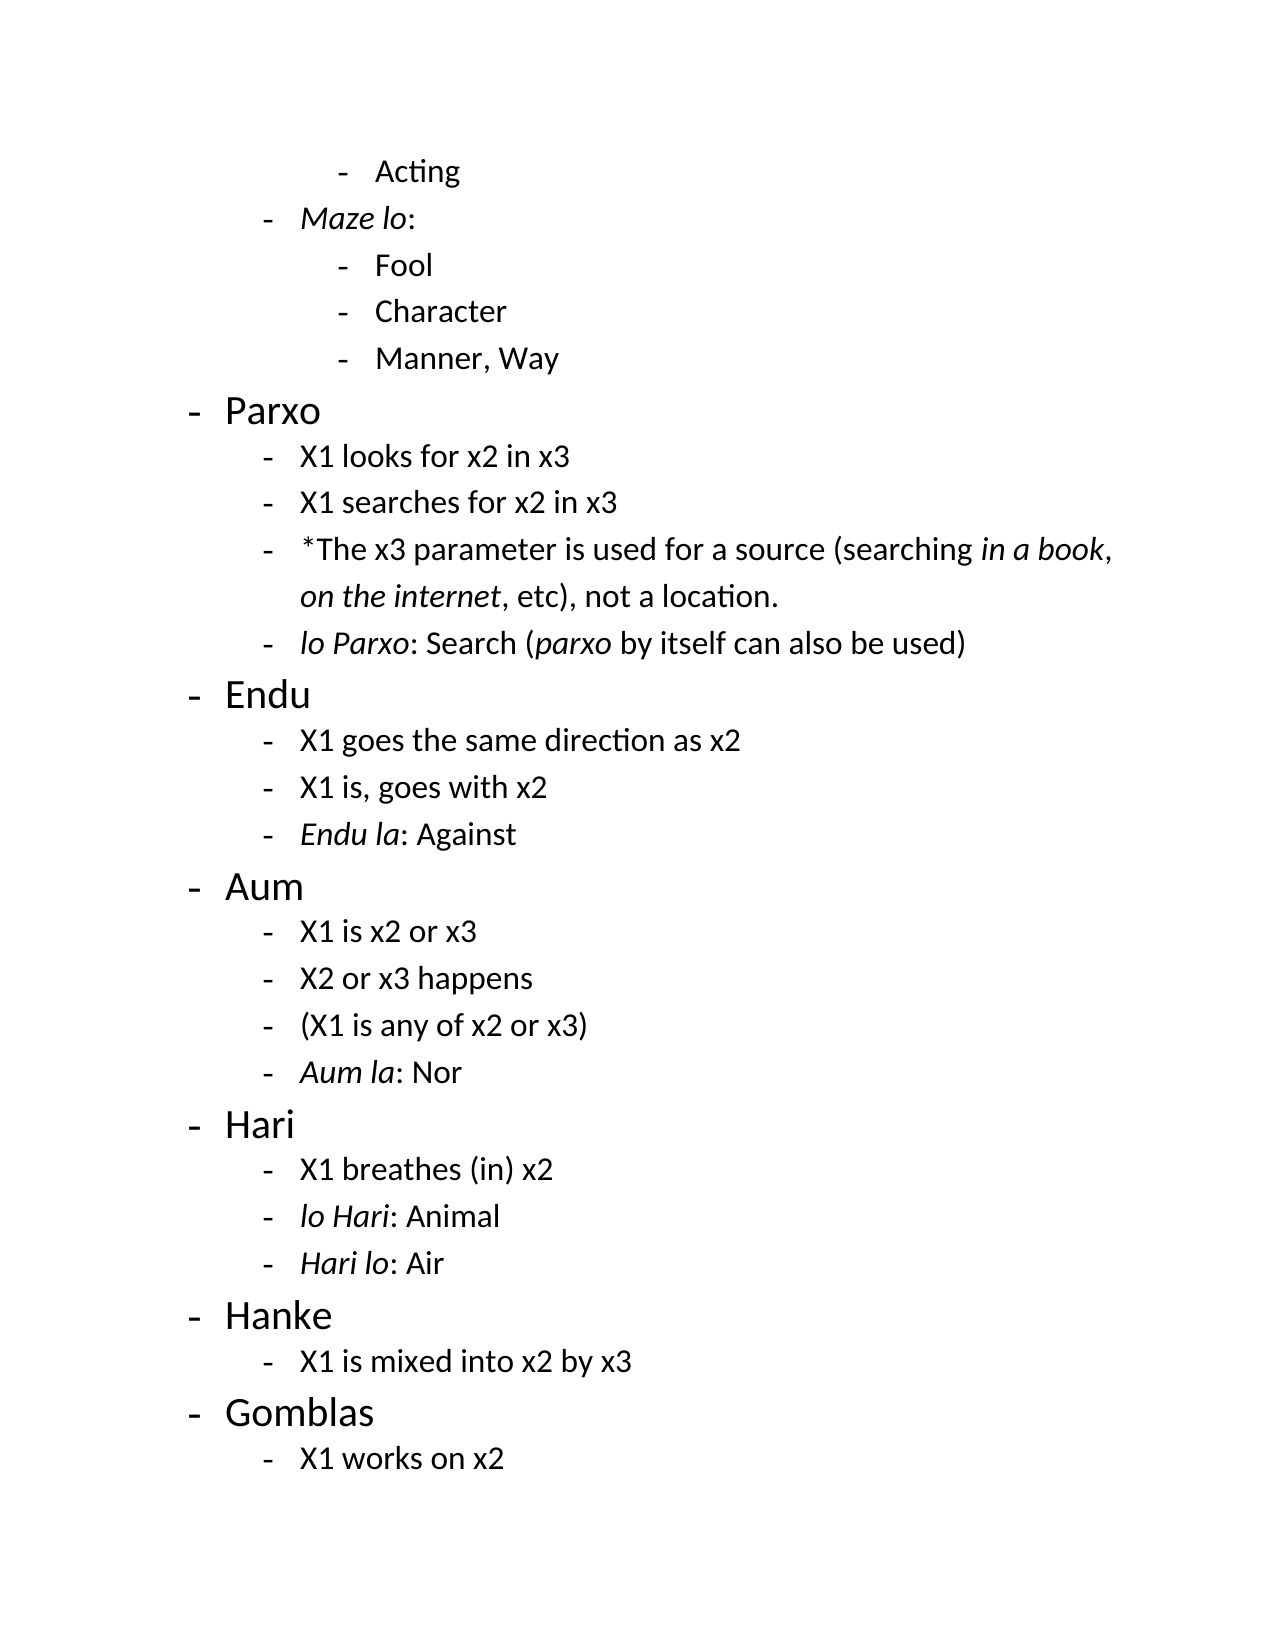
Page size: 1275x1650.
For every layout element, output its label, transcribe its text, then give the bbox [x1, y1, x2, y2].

subtitle Hari [187, 1098, 1125, 1148]
list X1 is, goes with x2 [262, 766, 1125, 807]
list X1 works on x2 [262, 1437, 1125, 1478]
subtitle Hanke [187, 1289, 1125, 1339]
list (X1 is any of x2 or x3) [262, 1004, 1125, 1045]
list Manner, Way [337, 337, 1125, 378]
subtitle Parxo [187, 384, 1125, 435]
subtitle Endu [187, 668, 1125, 719]
list Character [337, 290, 1125, 331]
list X2 or x3 happens [262, 957, 1125, 998]
list Maze lo: [262, 197, 1125, 237]
subtitle Aum [187, 860, 1125, 911]
subtitle Gomblas [187, 1386, 1125, 1437]
list X1 goes the same direction as x2 [262, 719, 1125, 760]
list lo Hari: Animal [262, 1195, 1125, 1236]
list X1 is mixed into x2 by x3 [262, 1339, 1125, 1380]
list Fool [337, 243, 1125, 284]
list X1 is x2 or x3 [262, 911, 1125, 951]
list X1 breathes (in) x2 [262, 1148, 1125, 1189]
list Aum la: Nor [262, 1051, 1125, 1092]
list lo Parxo: Search (parxo by itself can also be used) [262, 622, 1125, 662]
list Hari lo: Air [262, 1242, 1125, 1283]
list Endu la: Against [262, 813, 1125, 854]
list Acting [337, 150, 1125, 191]
list *The x3 parameter is used for a source (searching in a book, on the internet, etc), not a location. [262, 528, 1125, 616]
list X1 looks for x2 in x3 [262, 435, 1125, 475]
list X1 searches for x2 in x3 [262, 481, 1125, 522]
